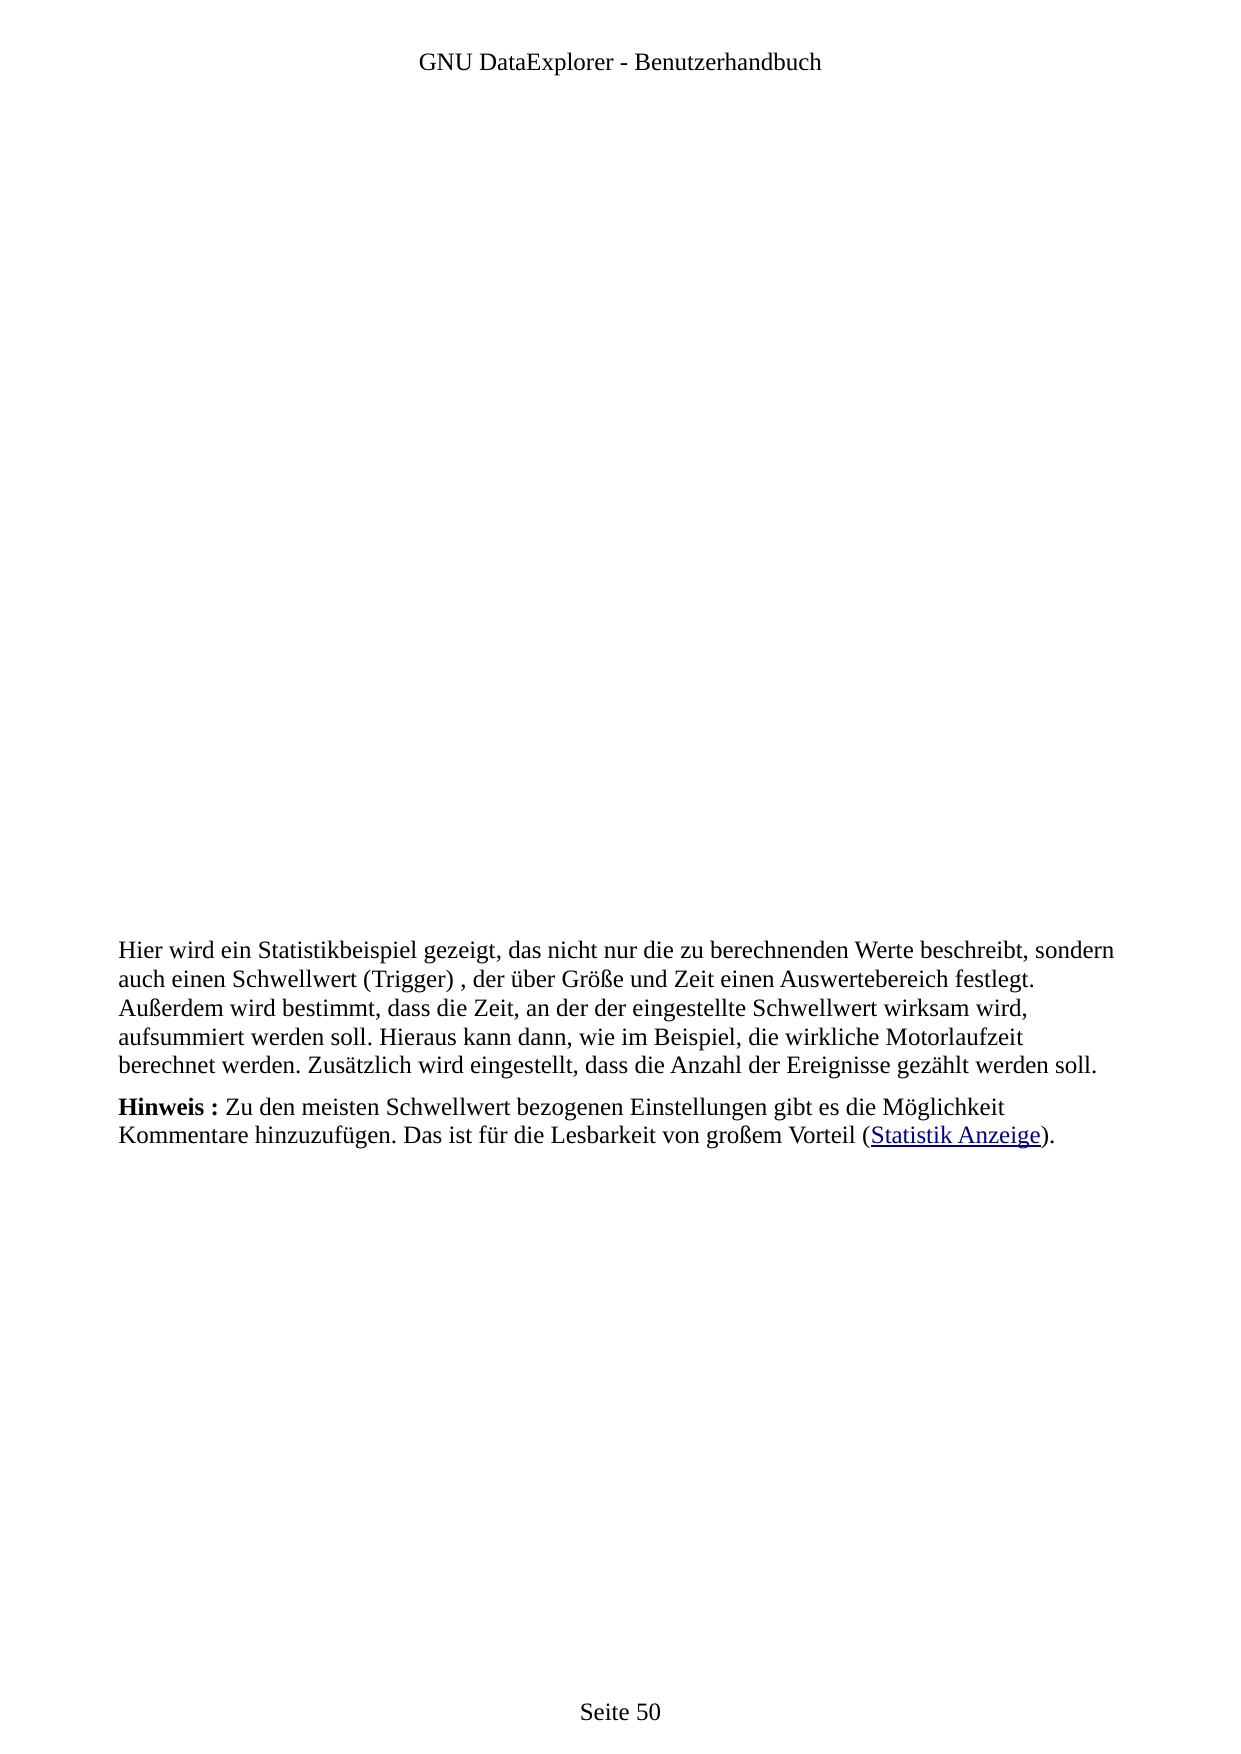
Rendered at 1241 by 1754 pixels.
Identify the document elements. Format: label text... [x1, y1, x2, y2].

text Hier wird ein Statistikbeispiel gezeigt, das nicht nur die zu berechnenden Werte beschreibt, sondern auch einen Schwellwert (Trigger) , der über Größe und Zeit einen Auswertebereich festlegt. Außerdem wird bestimmt, dass die Zeit, an der der eingestellte Schwellwert wirksam wird, aufsummiert werden soll. Hieraus kann dann, wie im Beispiel, die wirkliche Motorlaufzeit berechnet werden. Zusätzlich wird eingestellt, dass die Anzahl der Ereignisse gezählt werden soll. [118, 579, 1122, 1079]
text Hinweis : Zu den meisten Schwellwert bezogenen Einstellungen gibt es die Möglichkeit Kommentare hinzuzufügen. Das ist für die Lesbarkeit von großem Vorteil (Statistik Anzeige). [118, 1092, 1122, 1149]
